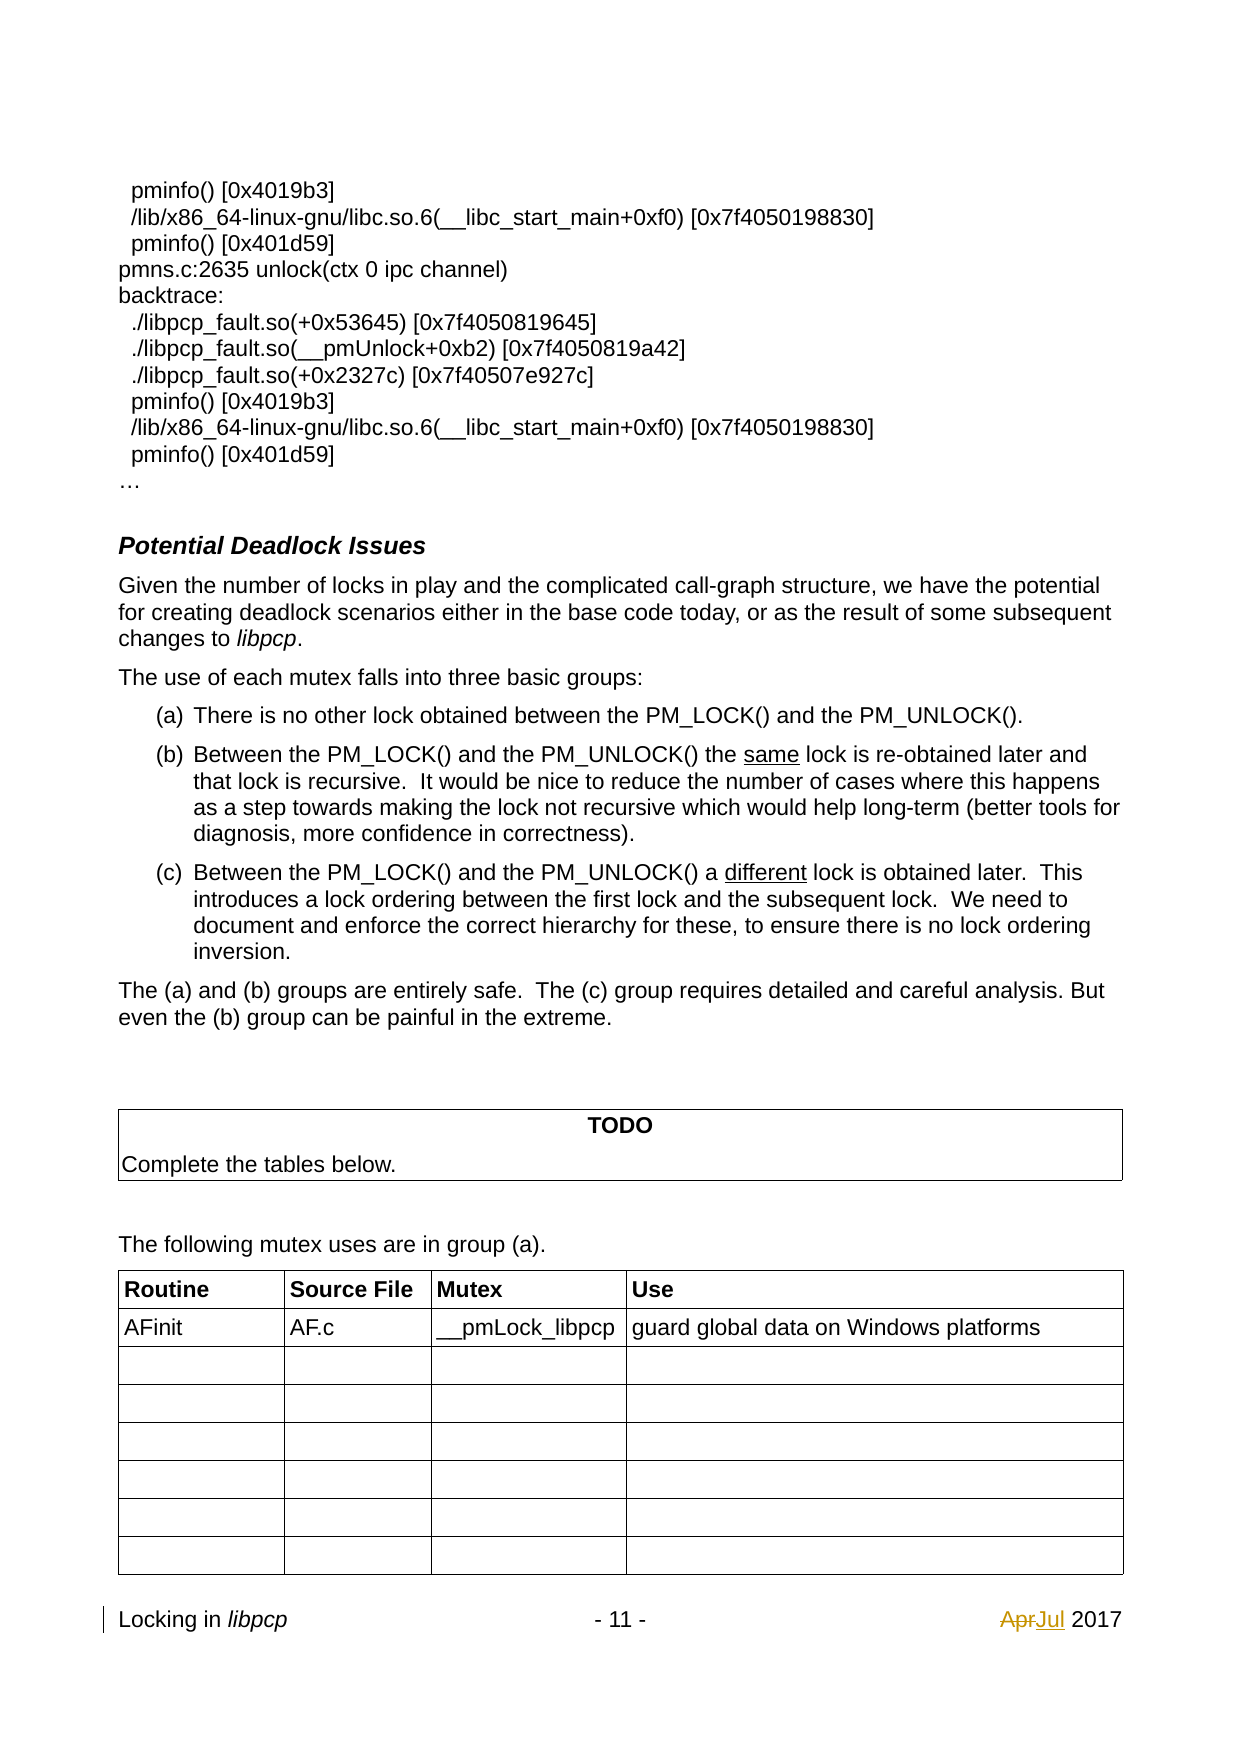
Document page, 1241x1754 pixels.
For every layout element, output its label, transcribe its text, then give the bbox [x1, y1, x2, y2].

text The use of each mutex falls into three basic groups: [118, 664, 1122, 690]
table_cell [285, 1537, 431, 1573]
table_header Routine [119, 1271, 284, 1308]
text pminfo() [0x401d59] [118, 441, 1122, 467]
text pmns.c:2635 unlock(ctx 0 ipc channel) [118, 256, 1122, 282]
list Between the PM_LOCK() and the PM_UNLOCK() the same lock is re-obtained later and that lock is recursive. It would be nice to reduce the number of cases where this happens as a step towards making the lock not recursive which would help long-term (better tools for diagnosis, more confidence in correctness). [156, 741, 1122, 847]
table_cell AFinit [119, 1309, 284, 1346]
table_cell [627, 1461, 1123, 1498]
table_header Mutex [432, 1271, 626, 1308]
text pminfo() [0x4019b3] [118, 388, 1122, 414]
text /lib/x86_64-linux-gnu/libc.so.6(__libc_start_main+0xf0) [0x7f4050198830] [118, 414, 1122, 441]
table_cell [432, 1461, 626, 1498]
subtitle Potential Deadlock Issues [118, 531, 1122, 559]
text pminfo() [0x4019b3] [118, 177, 1122, 203]
table_cell [432, 1385, 626, 1422]
text The following mutex uses are in group (a). [118, 1231, 1122, 1258]
list There is no other lock obtained between the PM_LOCK() and the PM_UNLOCK(). [156, 702, 1122, 729]
text Given the number of locks in play and the complicated call-graph structure, we have the potential for creating deadlock scenarios either in the base code today, or as the result of some subsequent changes to libpcp. [118, 572, 1122, 651]
text The (a) and (b) groups are entirely safe. The (c) group requires detailed and careful analysis. But even the (b) group can be painful in the extreme. [118, 977, 1122, 1030]
table_cell [432, 1347, 626, 1384]
text ./libpcp_fault.so(+0x53645) [0x7f4050819645] [118, 309, 1122, 335]
table_cell [119, 1499, 284, 1536]
table_cell [432, 1499, 626, 1536]
table_cell [432, 1423, 626, 1460]
text pminfo() [0x401d59] [118, 230, 1122, 256]
table_cell [285, 1499, 431, 1536]
table_cell [285, 1385, 431, 1422]
list Between the PM_LOCK() and the PM_UNLOCK() a different lock is obtained later. This introduces a lock ordering between the first lock and the subsequent lock. We need to document and enforce the correct hierarchy for these, to ensure there is no lock ordering inversion. [156, 859, 1122, 965]
text backtrace: [118, 282, 1122, 309]
text … [118, 467, 1122, 493]
table_cell [285, 1347, 431, 1384]
table_cell AF.c [285, 1309, 431, 1346]
table_header Use [627, 1271, 1123, 1308]
table_header Source File [285, 1271, 431, 1308]
table_cell [627, 1347, 1123, 1384]
table_cell [432, 1537, 626, 1573]
text ./libpcp_fault.so(+0x2327c) [0x7f40507e927c] [118, 362, 1122, 388]
table_cell [119, 1347, 284, 1384]
table_cell [627, 1423, 1123, 1460]
table_cell [119, 1423, 284, 1460]
table_cell [119, 1537, 284, 1573]
table_cell [119, 1461, 284, 1498]
table_cell [627, 1537, 1123, 1573]
text Complete the tables below. [119, 1147, 1122, 1180]
text /lib/x86_64-linux-gnu/libc.so.6(__libc_start_main+0xf0) [0x7f4050198830] [118, 203, 1122, 230]
table_cell [285, 1461, 431, 1498]
table_cell [119, 1385, 284, 1422]
table_cell guard global data on Windows platforms [627, 1309, 1123, 1346]
text TODO [119, 1110, 1122, 1138]
text ./libpcp_fault.so(__pmUnlock+0xb2) [0x7f4050819a42] [118, 335, 1122, 362]
table_cell __pmLock_libpcp [432, 1309, 626, 1346]
table_cell [627, 1499, 1123, 1536]
table_cell [285, 1423, 431, 1460]
table_cell [627, 1385, 1123, 1422]
